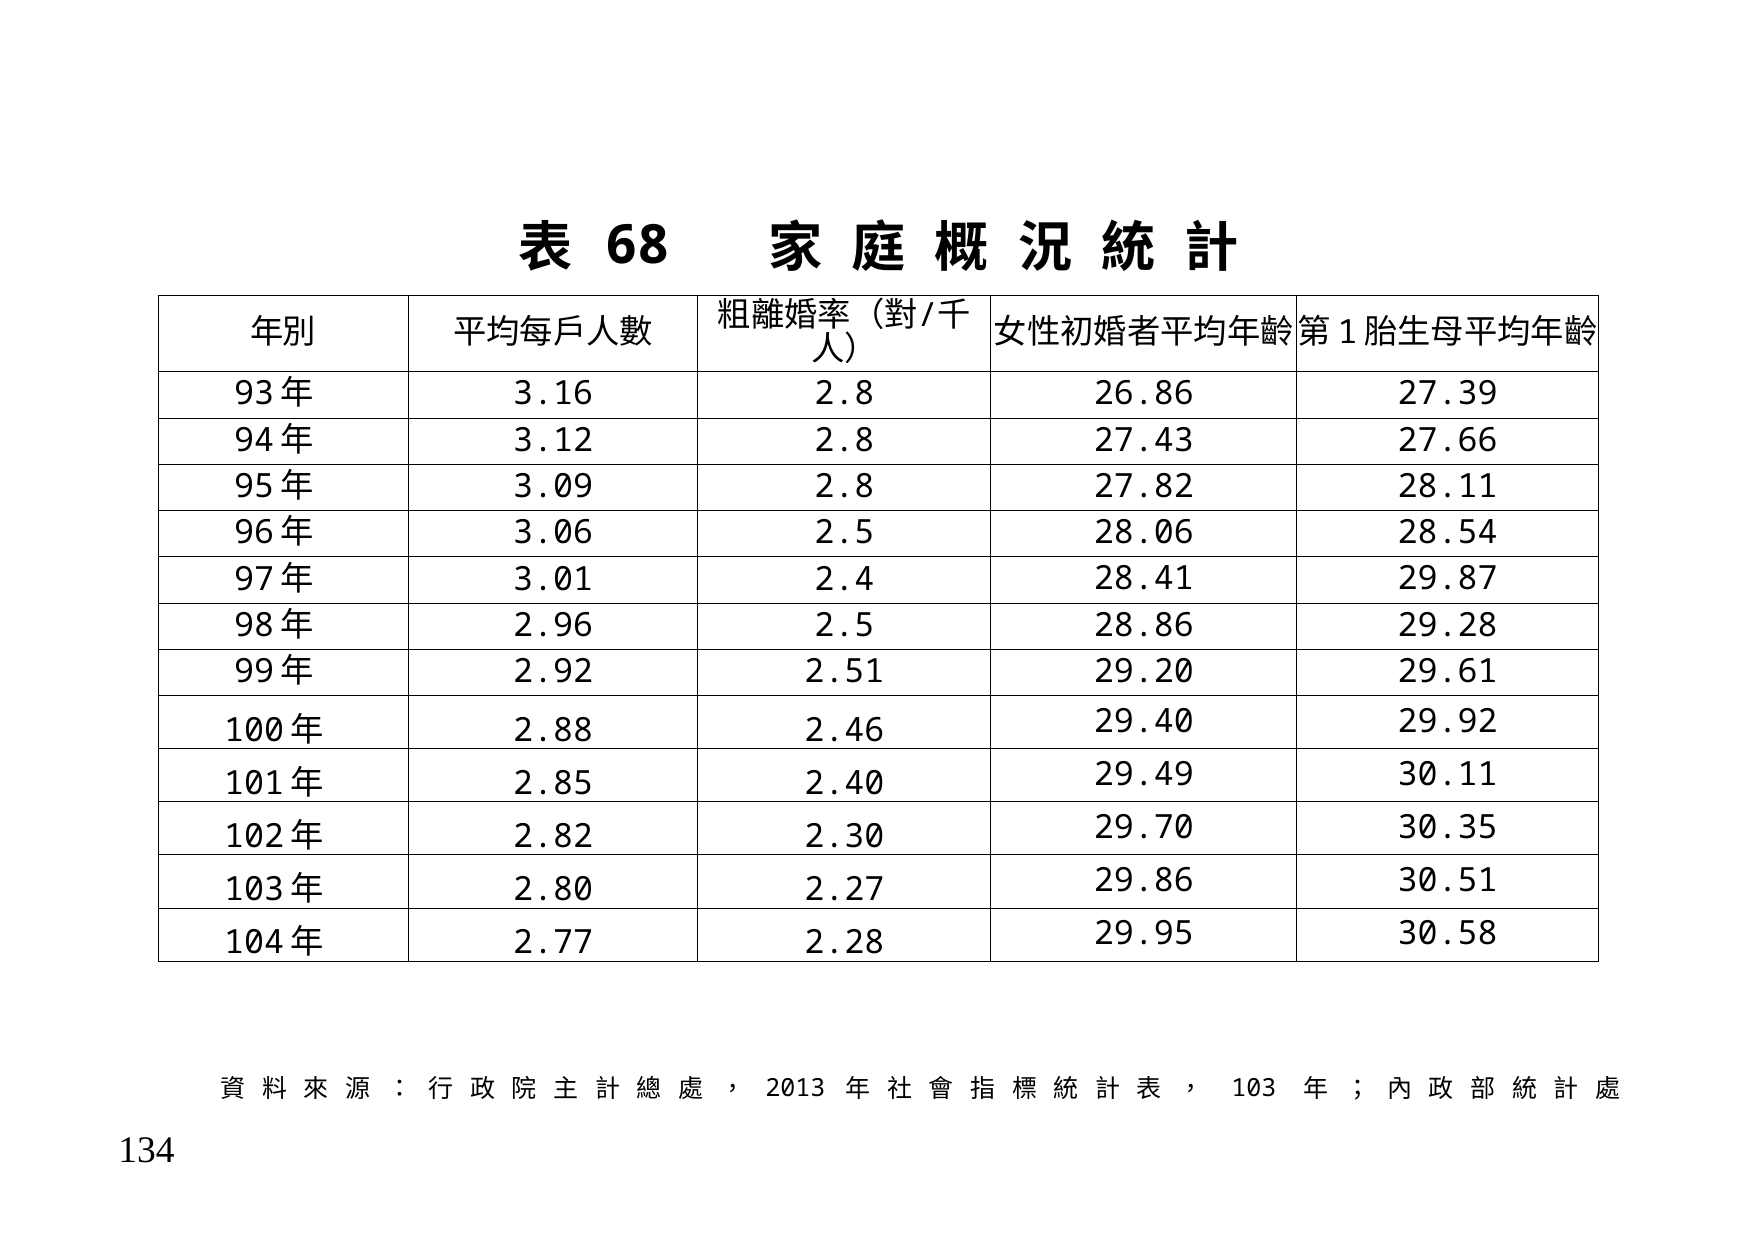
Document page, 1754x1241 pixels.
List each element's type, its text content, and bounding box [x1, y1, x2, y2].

table_cell 3.01 [409, 557, 697, 602]
table_cell 2.85 [409, 749, 697, 801]
table_cell 29.20 [991, 650, 1296, 695]
table_cell 27.82 [991, 465, 1296, 510]
table_cell 29.28 [1297, 604, 1598, 649]
table_cell 28.11 [1297, 465, 1598, 510]
table_cell 96年 [159, 511, 408, 556]
table_cell 3.16 [409, 372, 697, 417]
table_cell 2.80 [409, 855, 697, 907]
table_cell 29.61 [1297, 650, 1598, 695]
table_cell 27.66 [1297, 419, 1598, 464]
table_cell 94年 [159, 419, 408, 464]
table_cell 2.8 [698, 372, 990, 417]
table_cell 2.92 [409, 650, 697, 695]
table_header 年別 [159, 296, 408, 371]
table_cell 2.88 [409, 696, 697, 748]
table_cell 2.5 [698, 511, 990, 556]
table_cell 2.28 [698, 909, 990, 961]
table_cell 2.51 [698, 650, 990, 695]
table_header 女性初婚者平均年齡 [991, 296, 1296, 371]
table_cell 95年 [159, 465, 408, 510]
table_cell 103年 [159, 855, 408, 907]
table_cell 2.96 [409, 604, 697, 649]
table_header 平均每戶人數 [409, 296, 697, 371]
table_cell 29.40 [991, 696, 1296, 748]
table_cell 28.41 [991, 557, 1296, 602]
table_cell 2.27 [698, 855, 990, 907]
table_cell 101年 [159, 749, 408, 801]
table_cell 98年 [159, 604, 408, 649]
table_cell 2.77 [409, 909, 697, 961]
table_cell 3.06 [409, 511, 697, 556]
subtitle 表68 家庭概況統計 [128, 170, 1628, 295]
table_cell 3.09 [409, 465, 697, 510]
table_cell 2.40 [698, 749, 990, 801]
table_cell 2.8 [698, 465, 990, 510]
table_cell 93年 [159, 372, 408, 417]
text 資料來源：行政院主計總處，2013年社會指標統計表，103年；內政部統計處 [128, 1045, 1628, 1107]
table_cell 2.4 [698, 557, 990, 602]
table_cell 28.54 [1297, 511, 1598, 556]
table_cell 27.39 [1297, 372, 1598, 417]
table_header 粗離婚率（對/千人） [698, 296, 990, 371]
table_cell 30.58 [1297, 909, 1598, 961]
table_cell 29.49 [991, 749, 1296, 801]
table_cell 2.30 [698, 802, 990, 854]
table_cell 97年 [159, 557, 408, 602]
table_cell 28.86 [991, 604, 1296, 649]
table_cell 2.82 [409, 802, 697, 854]
table_cell 29.92 [1297, 696, 1598, 748]
table_cell 29.70 [991, 802, 1296, 854]
table_cell 26.86 [991, 372, 1296, 417]
table_cell 29.95 [991, 909, 1296, 961]
table_cell 104年 [159, 909, 408, 961]
table_cell 2.46 [698, 696, 990, 748]
table_cell 2.8 [698, 419, 990, 464]
table_cell 30.11 [1297, 749, 1598, 801]
table_cell 29.86 [991, 855, 1296, 907]
table_cell 30.35 [1297, 802, 1598, 854]
table_cell 2.5 [698, 604, 990, 649]
table_cell 3.12 [409, 419, 697, 464]
table_cell 29.87 [1297, 557, 1598, 602]
table_cell 27.43 [991, 419, 1296, 464]
table_header 第1胎生母平均年齡 [1297, 296, 1598, 371]
table_cell 102年 [159, 802, 408, 854]
table_cell 30.51 [1297, 855, 1598, 907]
table_cell 100年 [159, 696, 408, 748]
table_cell 28.06 [991, 511, 1296, 556]
table_cell 99年 [159, 650, 408, 695]
